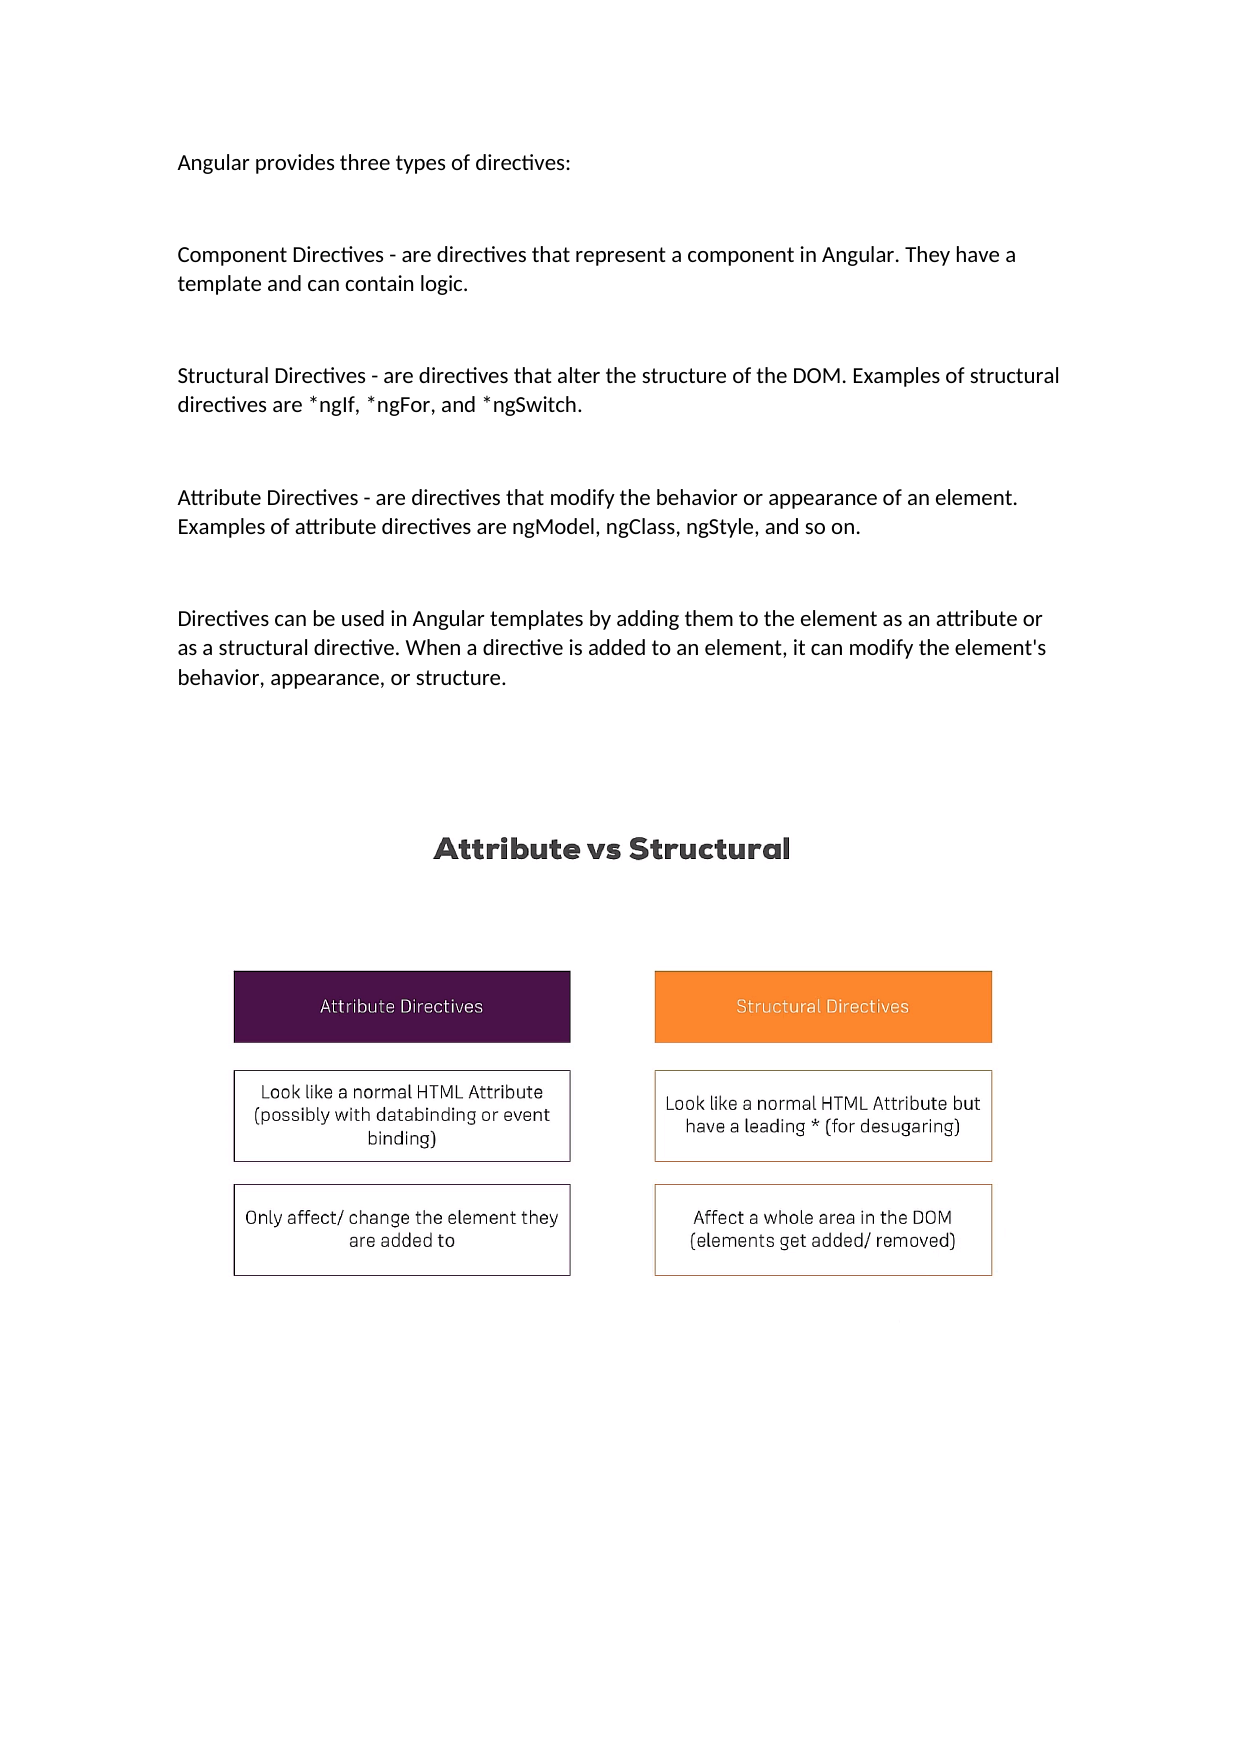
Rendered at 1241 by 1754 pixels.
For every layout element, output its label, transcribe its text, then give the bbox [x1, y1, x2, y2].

text Attribute Directives - are directives that modify the behavior or appearance of an element. Examples of attribute directives are ngModel, ngClass, ngStyle, and so on. [177, 483, 1063, 540]
text Component Directives - are directives that represent a component in Angular. They have a template and can contain logic. [177, 240, 1063, 297]
text Directives can be used in Angular templates by adding them to the element as an attribute or as a structural directive. When a directive is added to an element, it can modify the element's behavior, appearance, or structure. [177, 604, 1063, 691]
text Structural Directives - are directives that alter the structure of the DOM. Examples of structural directives are *ngIf, *ngFor, and *ngSwitch. [177, 361, 1063, 418]
text Angular provides three types of directives: [177, 148, 1063, 176]
